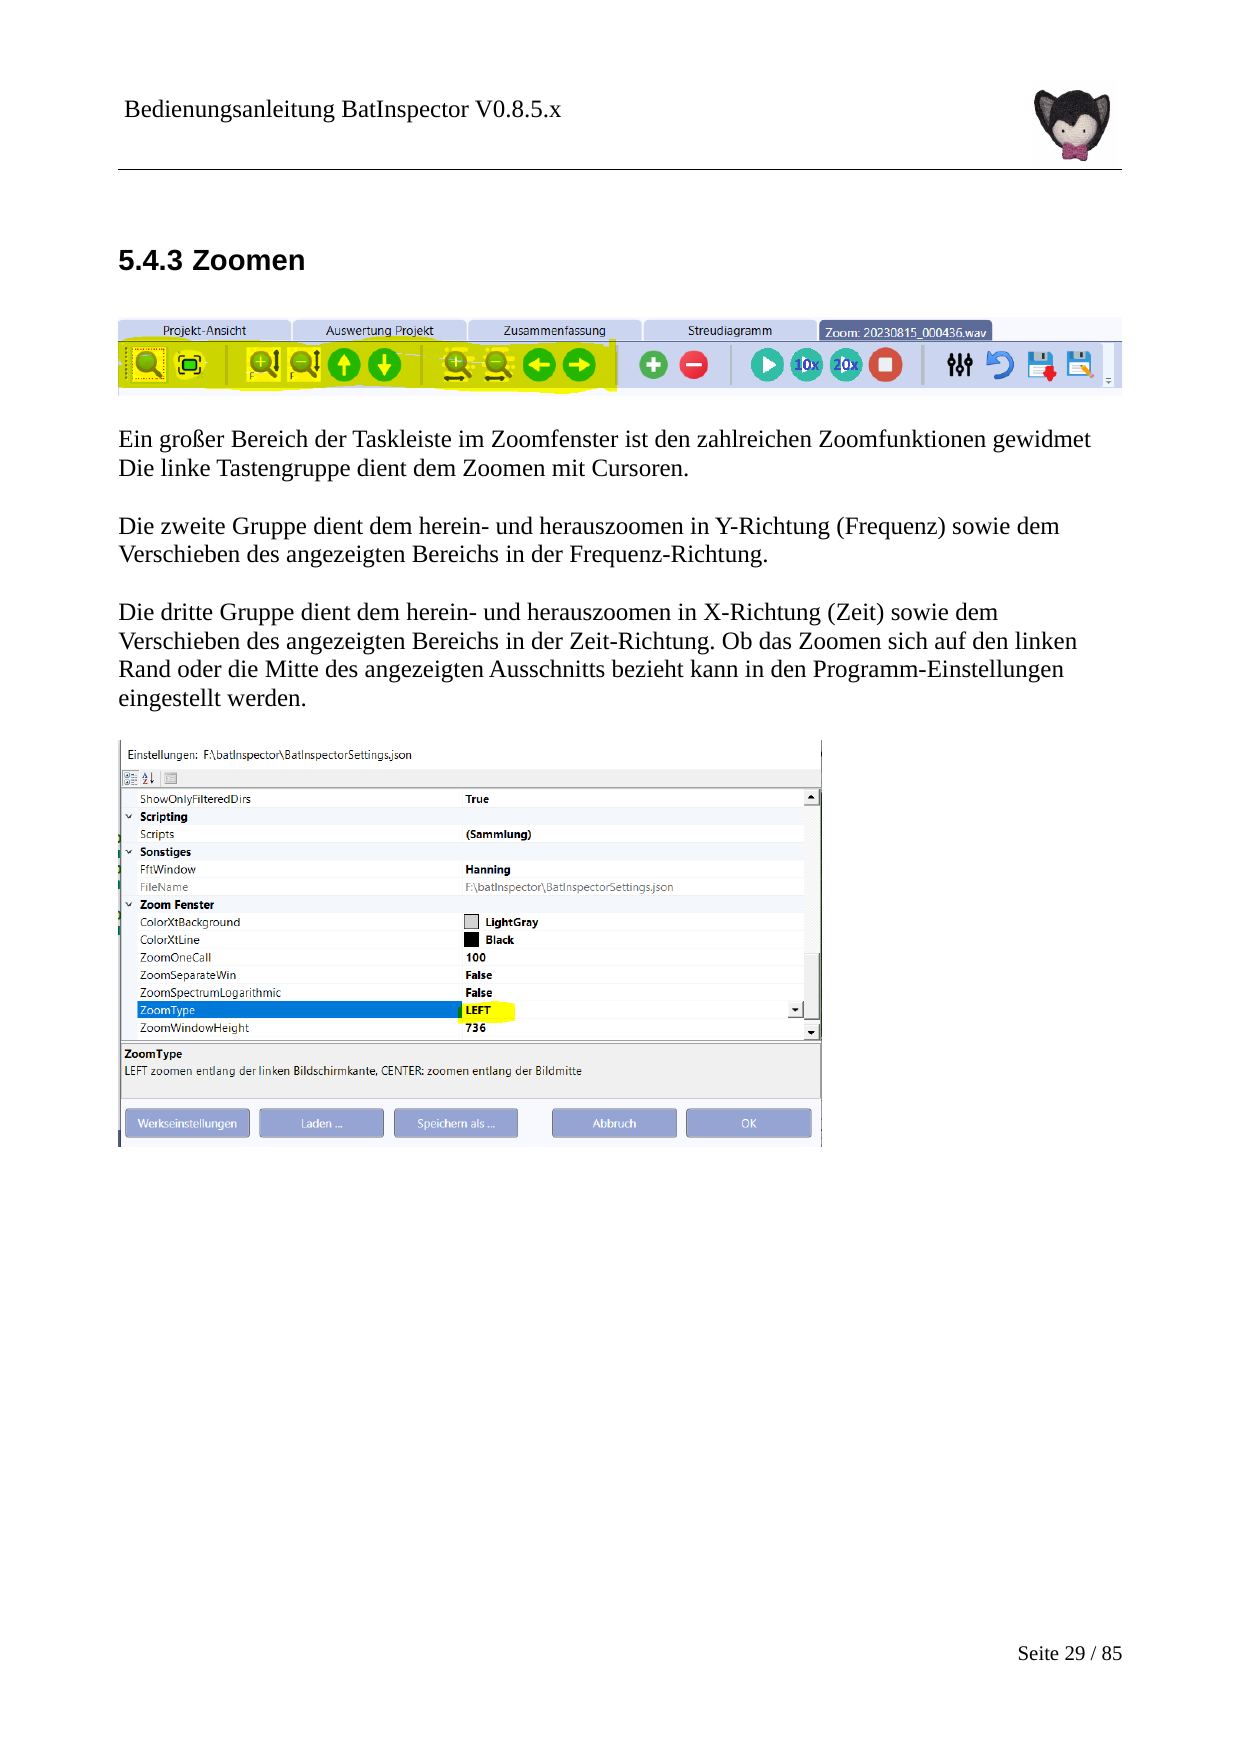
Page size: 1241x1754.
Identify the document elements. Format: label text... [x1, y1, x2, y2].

text Die linke Tastengruppe dient dem Zoomen mit Cursoren. [118, 453, 1122, 482]
picture [118, 317, 1123, 396]
text Ein großer Bereich der Taskleiste im Zoomfenster ist den zahlreichen Zoomfunktionen gewidmet [118, 424, 1122, 453]
text Die zweite Gruppe dient dem herein- und herauszoomen in Y-Richtung (Frequenz) sowie dem Verschieben des angezeigten Bereichs in der Frequenz-Richtung. [118, 511, 1122, 568]
subtitle Zoomen [118, 243, 1122, 276]
picture [118, 740, 822, 1147]
text Die dritte Gruppe dient dem herein- und herauszoomen in X-Richtung (Zeit) sowie dem Verschieben des angezeigten Bereichs in der Zeit-Richtung. Ob das Zoomen sich auf den linken Rand oder die Mitte des angezeigten Ausschnitts bezieht kann in den Programm-Einstellungen eingestellt werden. [118, 597, 1122, 712]
picture [1030, 80, 1119, 169]
